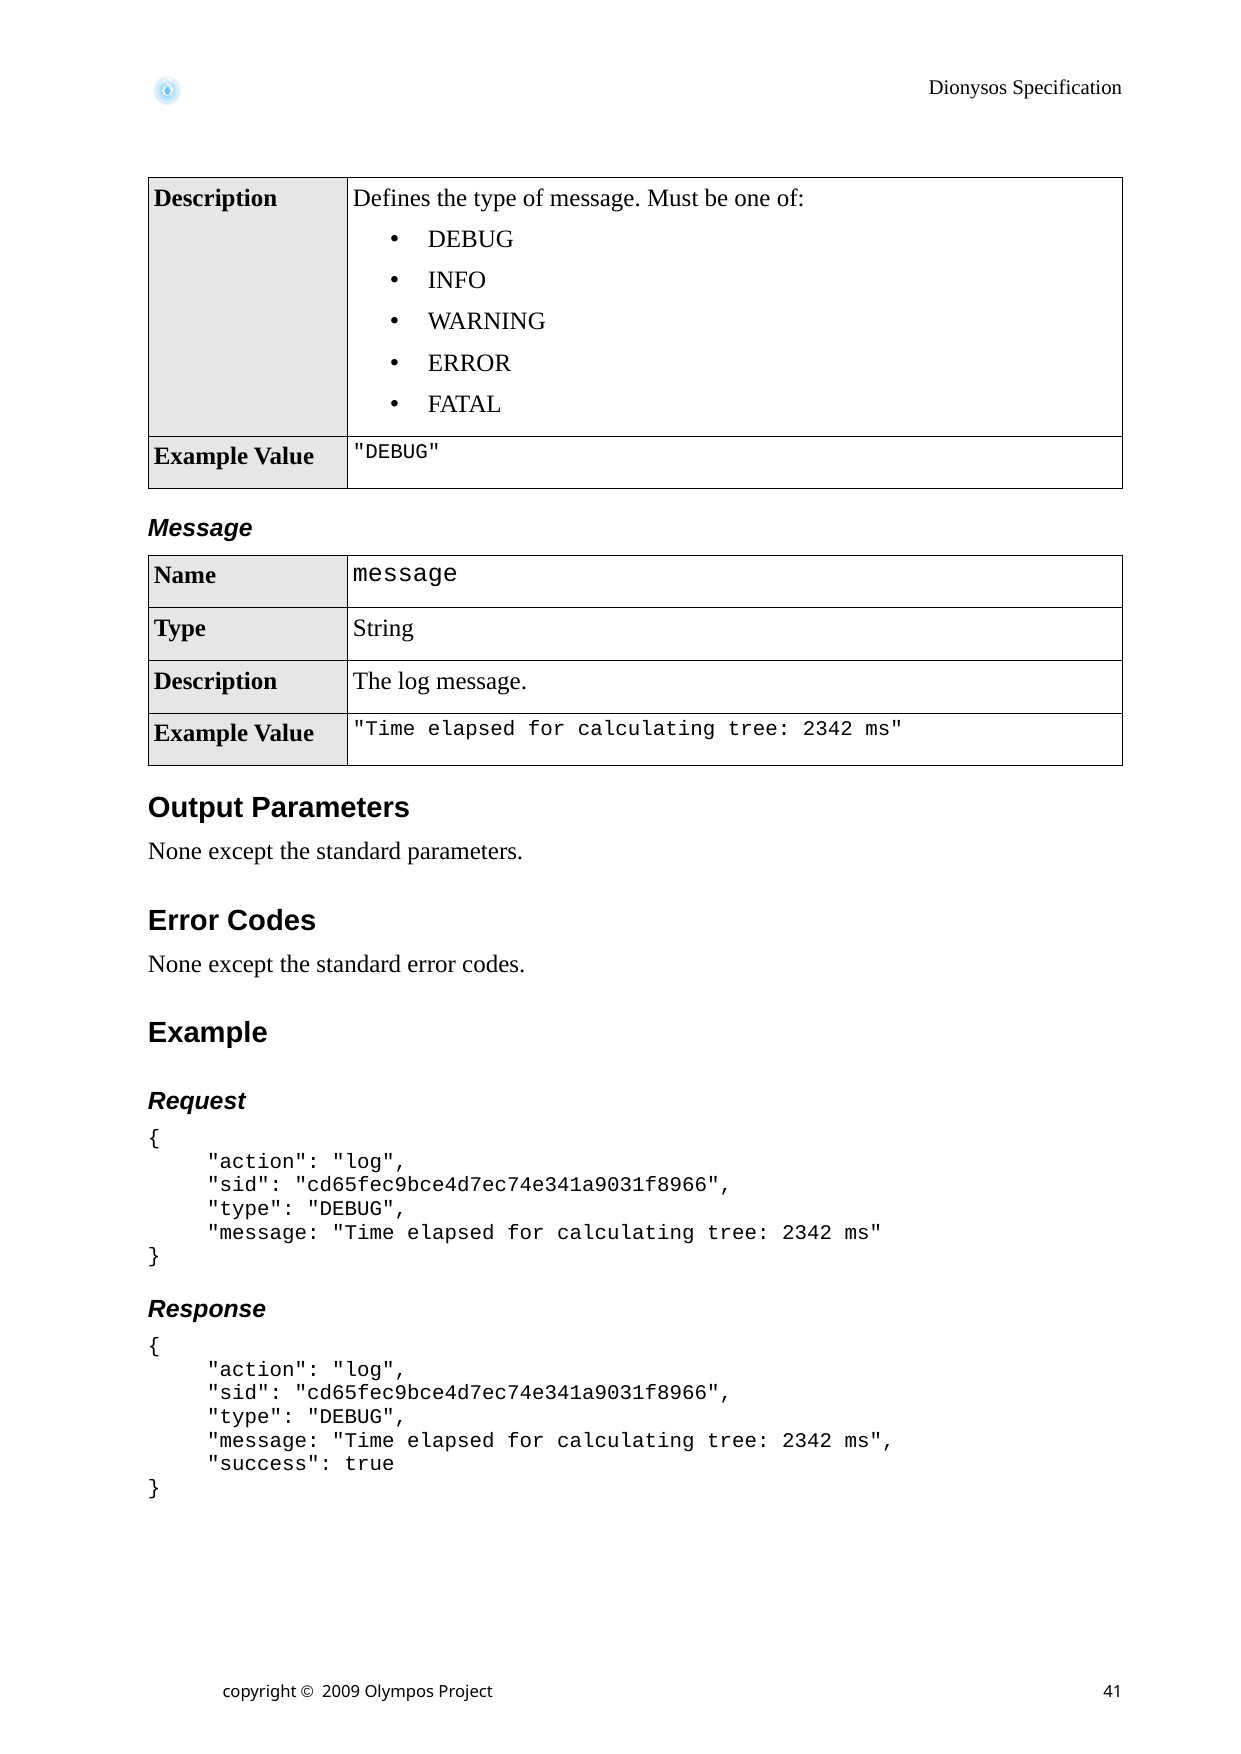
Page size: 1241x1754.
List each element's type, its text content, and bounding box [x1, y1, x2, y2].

table_cell The log message. [348, 661, 1122, 713]
table_cell Example Value [149, 714, 347, 765]
text { [148, 1335, 1122, 1359]
text "message: "Time elapsed for calculating tree: 2342 ms" [148, 1222, 1122, 1245]
table_cell Description [149, 661, 347, 713]
picture [152, 75, 184, 106]
text { [148, 1127, 1122, 1151]
table_cell Description [149, 178, 347, 436]
text Error Codes [148, 903, 1122, 936]
text "success": true [148, 1453, 1122, 1477]
text "type": "DEBUG", [148, 1406, 1122, 1429]
text "sid": "cd65fec9bce4d7ec74e341a9031f8966", [148, 1174, 1122, 1198]
text None except the standard parameters. [148, 836, 1122, 865]
text "sid": "cd65fec9bce4d7ec74e341a9031f8966", [148, 1382, 1122, 1406]
text "message: "Time elapsed for calculating tree: 2342 ms", [148, 1429, 1122, 1453]
text Request [148, 1086, 1122, 1114]
table_cell Example Value [149, 437, 347, 488]
table_header Name [149, 556, 347, 607]
text } [148, 1245, 1122, 1269]
text Output Parameters [148, 790, 1122, 824]
text Message [148, 513, 1122, 542]
text Response [148, 1294, 1122, 1322]
text Example [148, 1015, 1122, 1048]
text "action": "log", [148, 1359, 1122, 1382]
table_cell Defines the type of message. Must be one of: DEBUG INFO WARNING ERROR FATAL [348, 178, 1122, 436]
text } [148, 1477, 1122, 1501]
table_cell Type [149, 608, 347, 660]
table_cell "DEBUG" [348, 437, 1122, 488]
table_cell "Time elapsed for calculating tree: 2342 ms" [348, 714, 1122, 765]
text "action": "log", [148, 1151, 1122, 1174]
text "type": "DEBUG", [148, 1198, 1122, 1222]
table_header message [348, 556, 1122, 607]
table_cell String [348, 608, 1122, 660]
text None except the standard error codes. [148, 949, 1122, 977]
